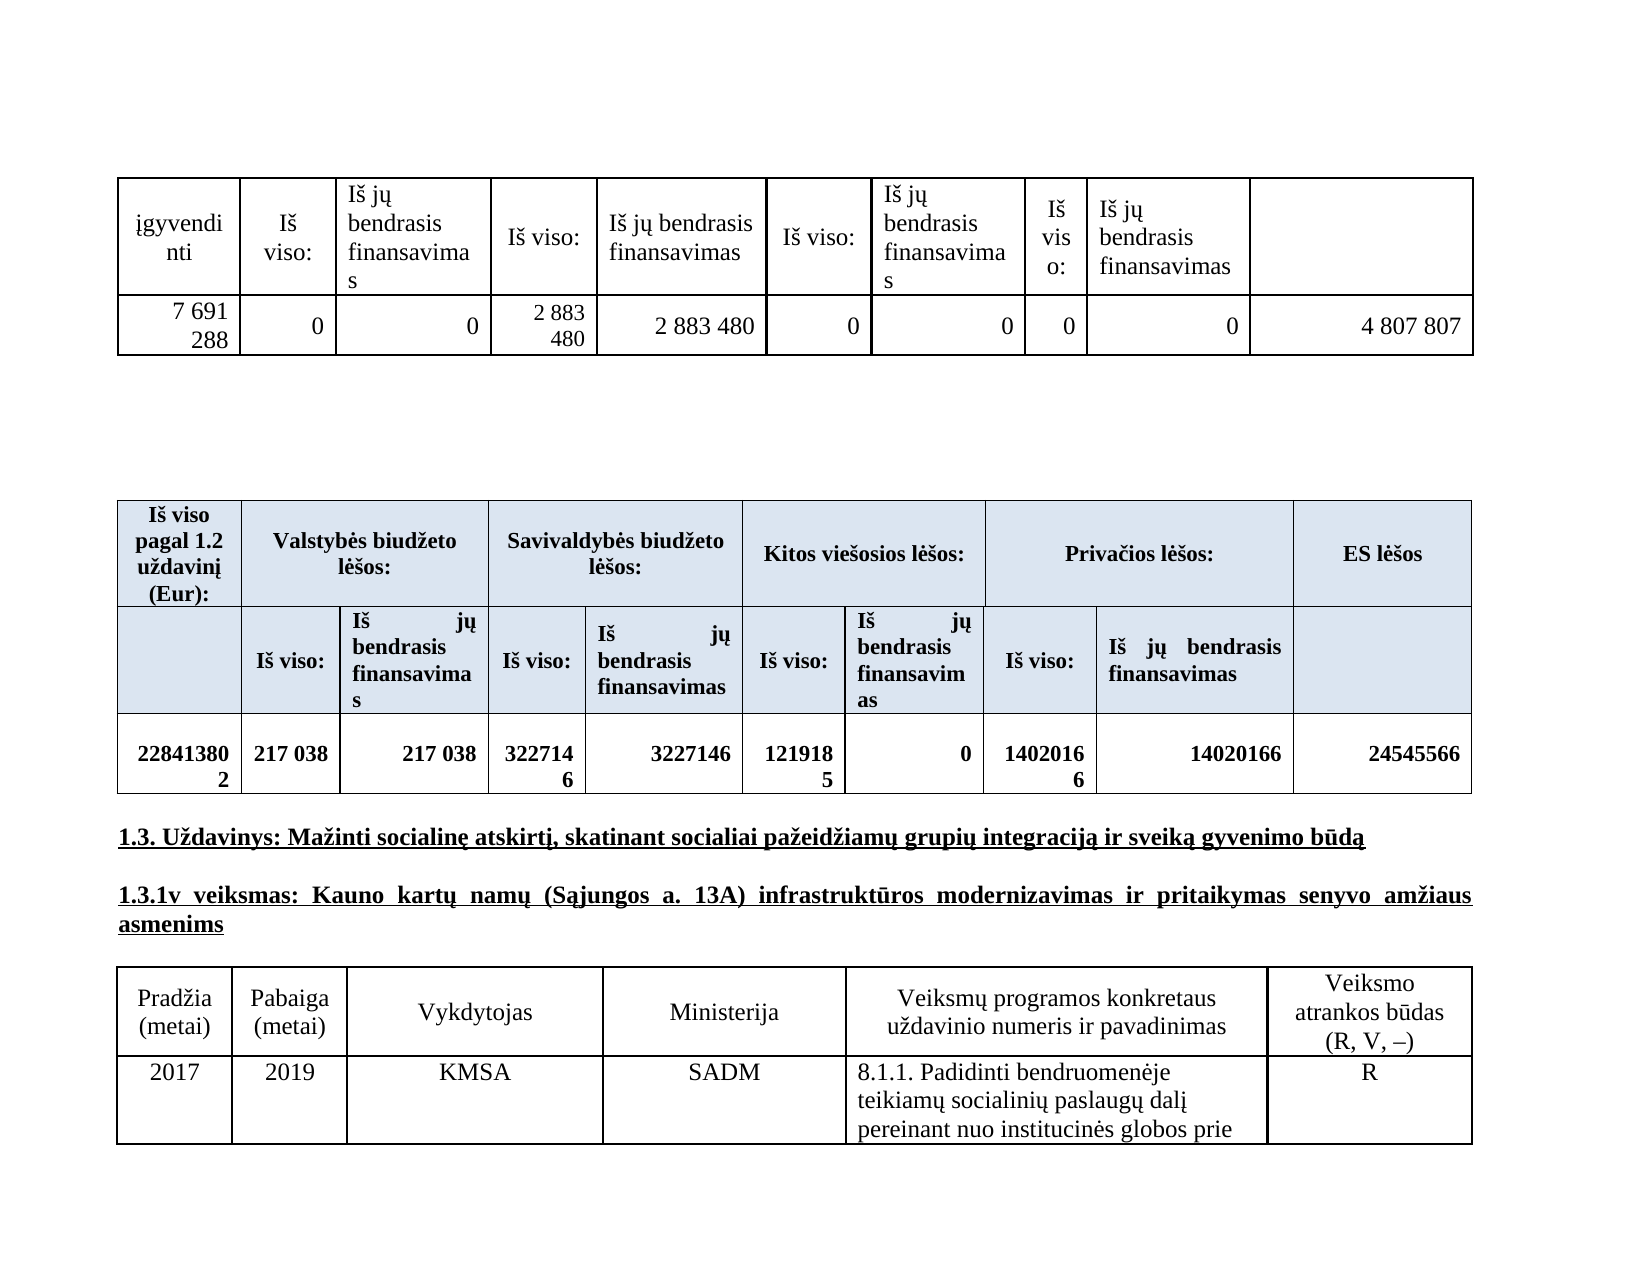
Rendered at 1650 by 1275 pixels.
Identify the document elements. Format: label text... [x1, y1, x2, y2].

table_cell Iš viso: [242, 607, 339, 713]
table_cell Iš viso: [492, 179, 596, 294]
table_cell 0 [768, 296, 870, 354]
table_cell 7 691 288 [119, 296, 239, 354]
table_cell 228413802 [118, 714, 241, 793]
table_cell 0 [1026, 296, 1086, 354]
table_cell Iš jų bendrasis finansavimas [586, 607, 742, 713]
table_cell 2017 [118, 1057, 231, 1143]
table_cell 2 883 480 [492, 296, 596, 354]
table_cell Iš viso: [241, 179, 335, 294]
table_cell Iš viso: [489, 607, 585, 713]
table_cell Iš jų bendrasis finansavimas [846, 607, 983, 713]
table_cell 0 [337, 296, 490, 354]
table_cell 0 [846, 714, 983, 793]
table_header įgyvendinti [119, 179, 239, 294]
table_cell 217 038 [341, 714, 488, 793]
table_cell KMSA [348, 1057, 602, 1143]
table_cell 1219185 [743, 714, 844, 793]
table_cell SADM [604, 1057, 845, 1143]
text 1.3. Uždavinys: Mažinti socialinę atskirtį, skatinant socialiai pažeidžiamų grupių integraciją ir sveiką gyvenimo būdą [118, 822, 1473, 851]
text asmenims [118, 906, 1473, 937]
table_cell 0 [873, 296, 1024, 354]
table_cell 2019 [233, 1057, 346, 1143]
table_cell Iš viso: [743, 607, 844, 713]
table_header [1251, 179, 1472, 294]
table_header Privačios lėšos: [986, 501, 1293, 606]
table_cell 2 883 480 [598, 296, 765, 354]
table_cell 0 [241, 296, 335, 354]
table_cell Iš jų bendrasis finansavimas [1097, 607, 1293, 713]
table_cell 8.1.1. Padidinti bendruomenėje teikiamų socialinių paslaugų dalį pereinant nuo institucinės globos prie [847, 1057, 1266, 1143]
table_cell Iš viso: [984, 607, 1096, 713]
table_cell Iš jų bendrasis finansavimas [337, 179, 490, 294]
text 1.3.1v veiksmas: Kauno kartų namų (Sąjungos a. 13A) infrastruktūros modernizavimas ir pritaikymas senyvo amžiaus [118, 880, 1473, 905]
table_cell [1294, 607, 1471, 713]
table_header ES lėšos [1294, 501, 1471, 606]
table_header Iš viso pagal 1.2 uždavinį (Eur): [118, 501, 241, 606]
table_header Veiksmo atrankos būdas (R, V, –) [1269, 968, 1471, 1054]
table_cell 4 807 807 [1251, 296, 1472, 354]
table_header Veiksmų programos konkretaus uždavinio numeris ir pavadinimas [847, 968, 1266, 1054]
table_header Ministerija [604, 968, 845, 1054]
table_header Vykdytojas [348, 968, 602, 1054]
table_header Kitos viešosios lėšos: [743, 501, 985, 606]
table_cell R [1269, 1057, 1471, 1143]
table_cell 3227146 [489, 714, 585, 793]
table_cell Iš viso: [768, 179, 870, 294]
table_cell 217 038 [242, 714, 339, 793]
table_cell Iš viso: [1026, 179, 1086, 294]
table_header Valstybės biudžeto lėšos: [242, 501, 488, 606]
table_cell [118, 607, 241, 713]
table_header Savivaldybės biudžeto lėšos: [489, 501, 742, 606]
table_header Pabaiga (metai) [233, 968, 346, 1054]
table_cell 0 [1088, 296, 1249, 354]
table_header Pradžia (metai) [118, 968, 231, 1054]
table_cell 14020166 [1097, 714, 1293, 793]
table_cell Iš jų bendrasis finansavimas [341, 607, 488, 713]
table_cell 3227146 [586, 714, 742, 793]
table_cell Iš jų bendrasis finansavimas [873, 179, 1024, 294]
table_cell 24545566 [1294, 714, 1471, 793]
table_cell 14020166 [984, 714, 1096, 793]
table_cell Iš jų bendrasis finansavimas [1088, 179, 1249, 294]
table_cell Iš jų bendrasis finansavimas [598, 179, 765, 294]
